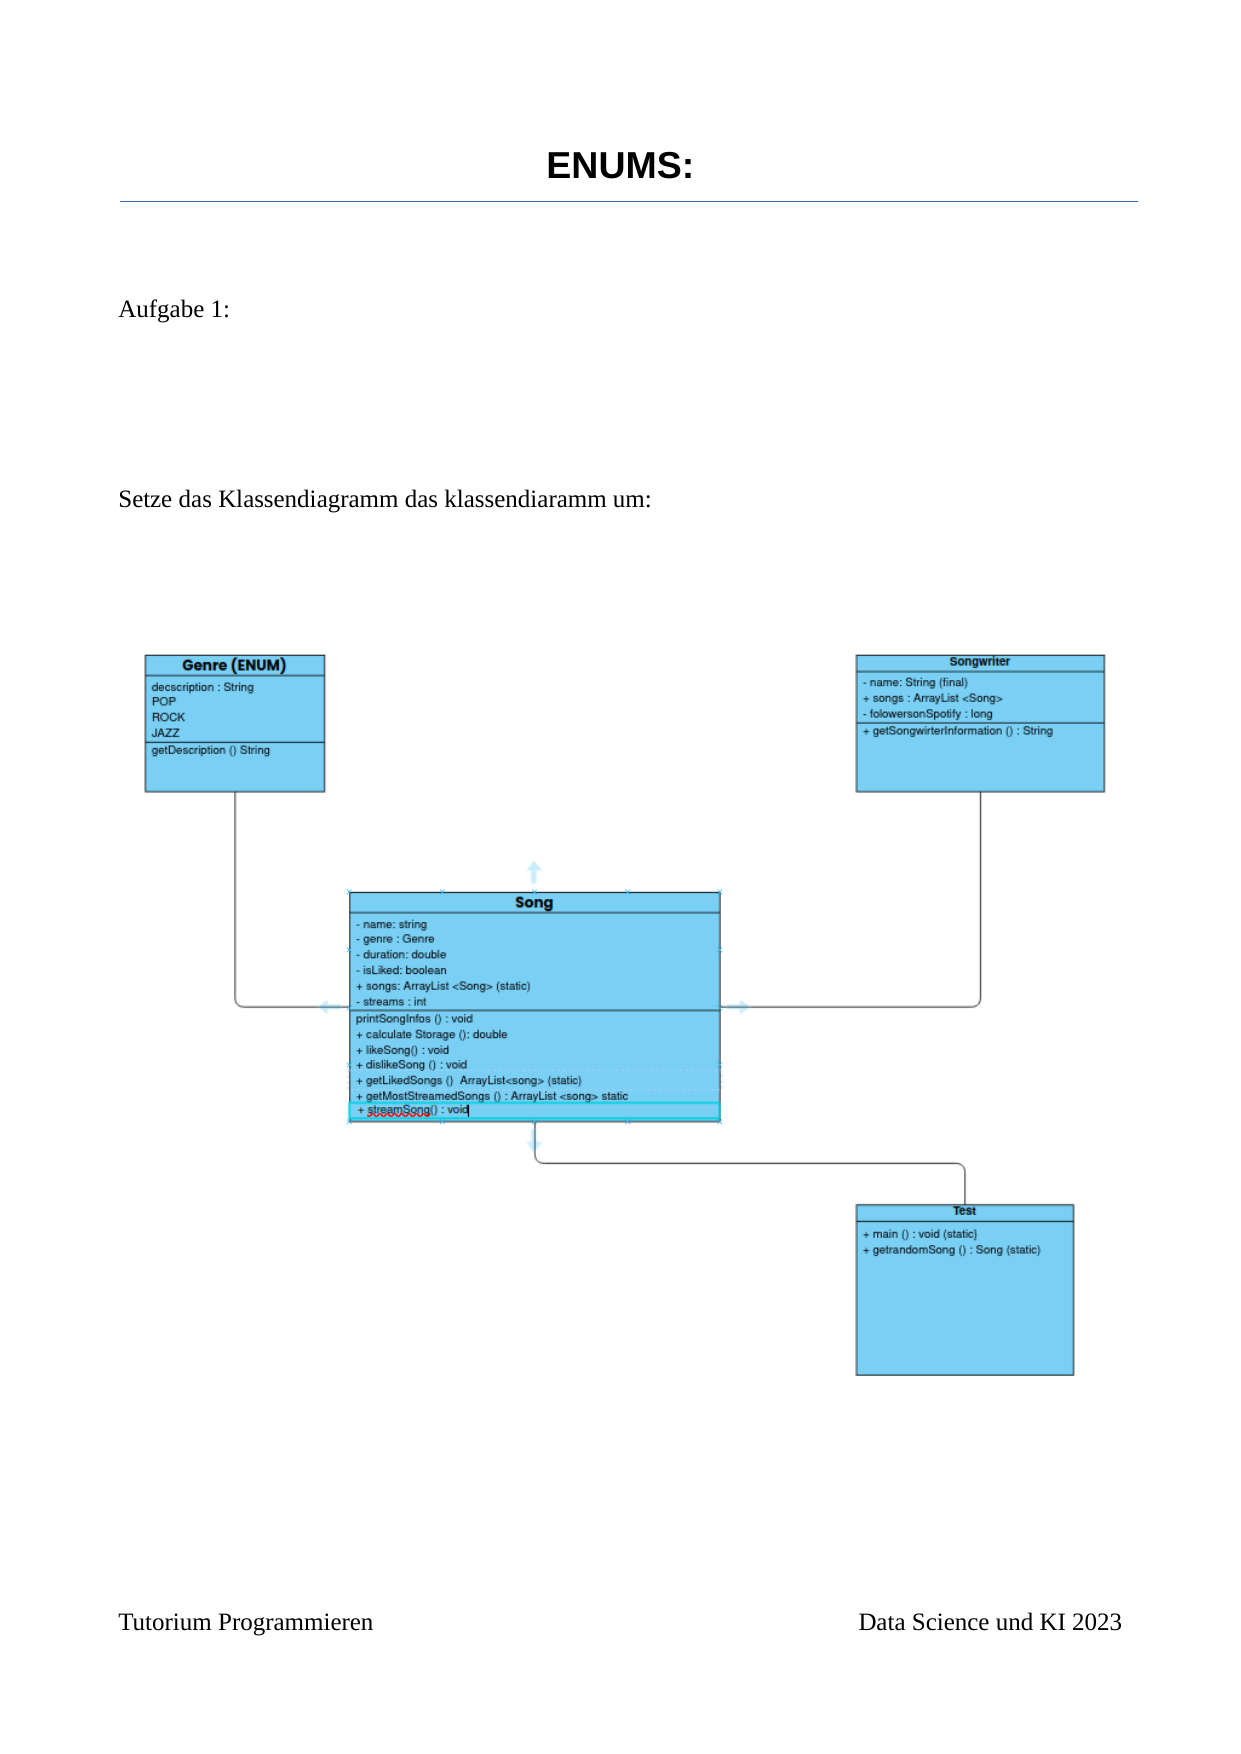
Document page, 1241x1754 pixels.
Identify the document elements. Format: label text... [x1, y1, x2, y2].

picture [118, 627, 1123, 1417]
text Setze das Klassendiagramm das klassendiaramm um: [118, 484, 1122, 513]
text Aufgabe 1: [118, 294, 1122, 323]
subtitle ENUMS: [118, 143, 1122, 186]
